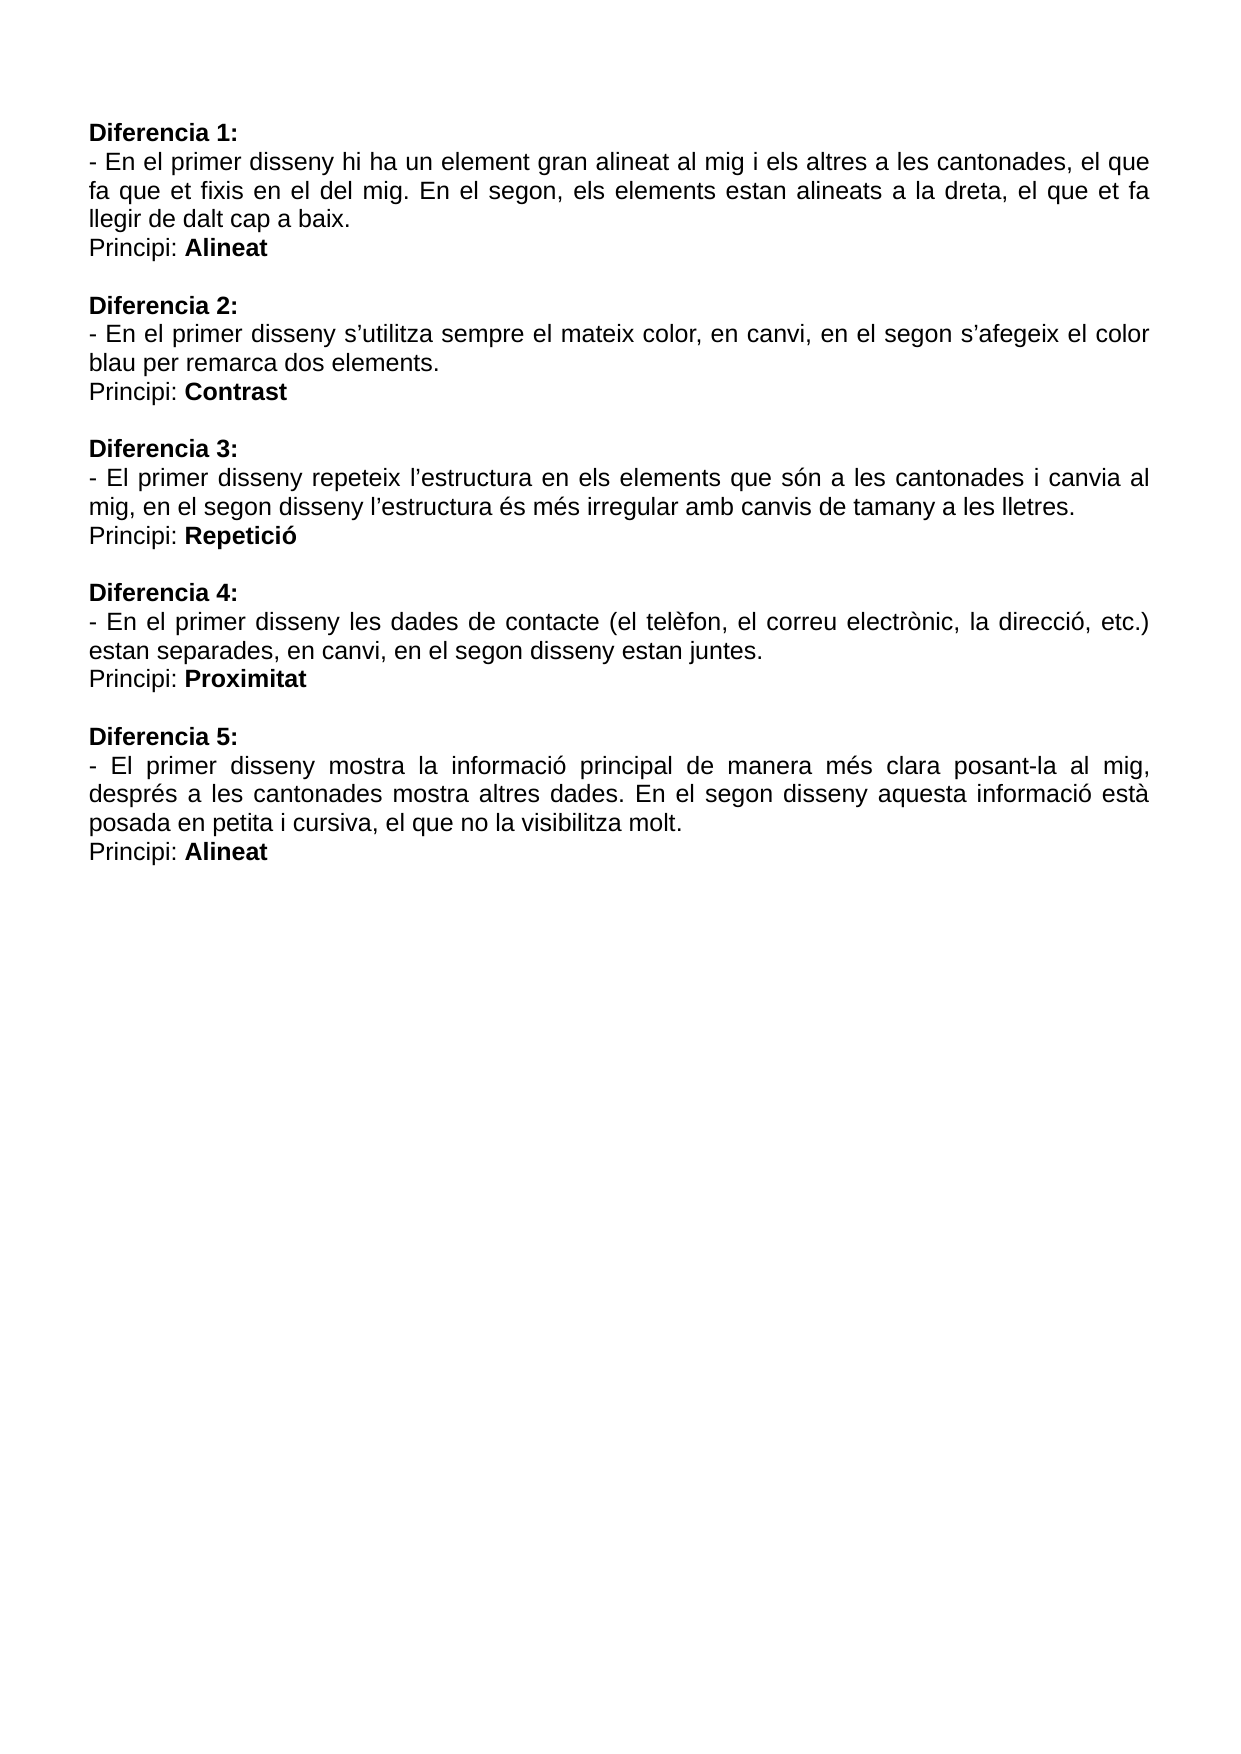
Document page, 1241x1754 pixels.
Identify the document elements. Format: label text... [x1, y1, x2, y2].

text - El primer disseny repeteix l’estructura en els elements que són a les cantonades i canvia al mig, en el segon disseny l’estructura és més irregular amb canvis de tamany a les lletres. [88, 463, 1152, 521]
text - En el primer disseny s’utilitza sempre el mateix color, en canvi, en el segon s’afegeix el color blau per remarca dos elements. [88, 319, 1152, 377]
text - En el primer disseny les dades de contacte (el telèfon, el correu electrònic, la direcció, etc.) estan separades, en canvi, en el segon disseny estan juntes. [88, 607, 1152, 664]
text Principi: Alineat [88, 233, 1152, 262]
text Principi: Alineat [88, 837, 1152, 866]
text - El primer disseny mostra la informació principal de manera més clara posant-la al mig, després a les cantonades mostra altres dades. En el segon disseny aquesta informació està posada en petita i cursiva, el que no la visibilitza molt. [88, 751, 1152, 837]
text Diferencia 4: [88, 578, 1152, 607]
text Diferencia 2: [88, 291, 1152, 319]
text Diferencia 1: [88, 118, 1152, 147]
text Principi: Contrast [88, 377, 1152, 406]
text Diferencia 5: [88, 722, 1152, 751]
text - En el primer disseny hi ha un element gran alineat al mig i els altres a les cantonades, el que fa que et fixis en el del mig. En el segon, els elements estan alineats a la dreta, el que et fa llegir de dalt cap a baix. [88, 147, 1152, 233]
text Diferencia 3: [88, 434, 1152, 463]
text Principi: Proximitat [88, 664, 1152, 693]
text Principi: Repetició [88, 521, 1152, 549]
